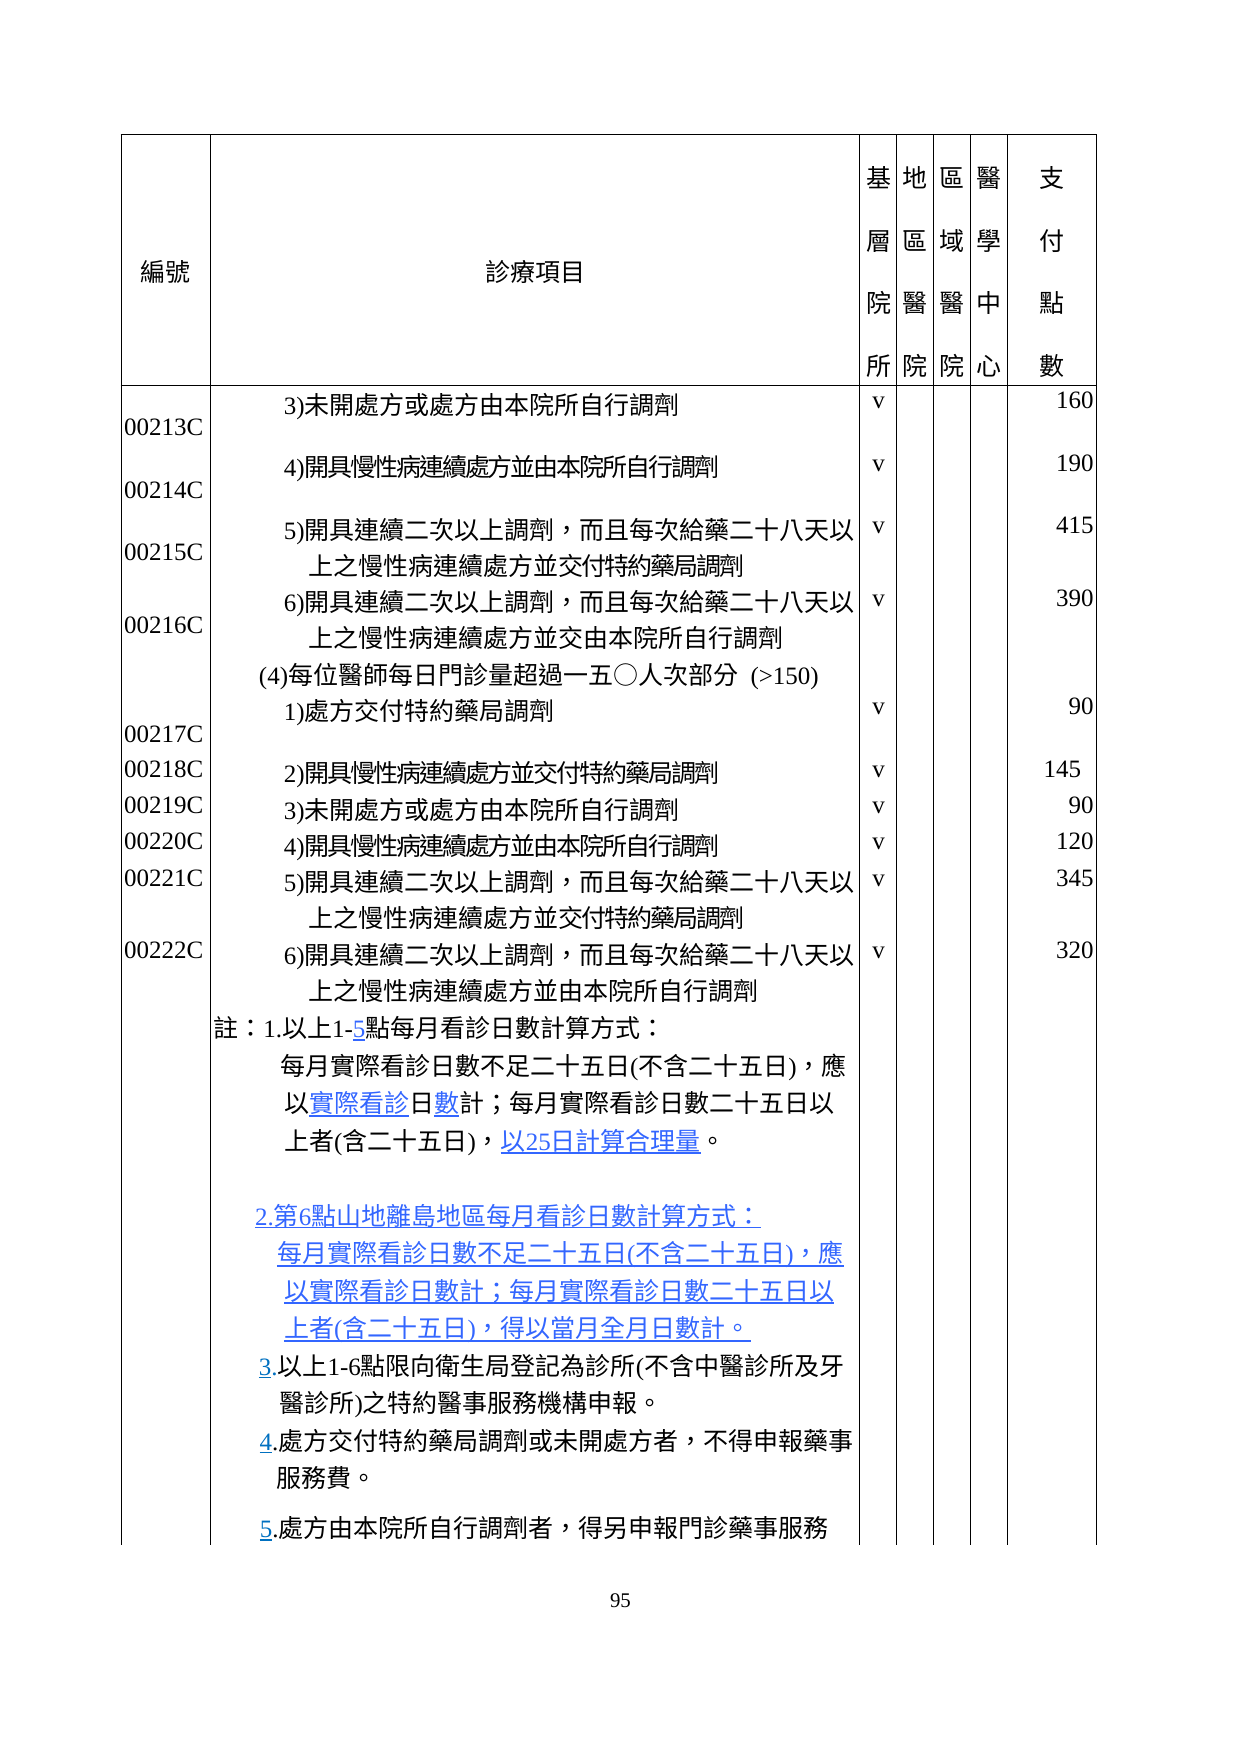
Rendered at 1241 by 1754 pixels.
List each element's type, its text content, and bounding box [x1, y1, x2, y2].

table_cell [934, 1008, 970, 1345]
table_cell [934, 826, 970, 863]
table_cell 00218C [122, 754, 210, 790]
table_cell [1008, 1345, 1096, 1420]
table_cell 320 [1008, 935, 1096, 1008]
table_header 支 付 點 數 [1008, 135, 1096, 385]
table_cell 3.以上1-6點限向衛生局登記為診所(不含中醫診所及牙醫診所)之特約醫事服務機構申報。 [211, 1345, 859, 1420]
table_cell 6)開具連續二次以上調劑，而且每次給藥二十八天以上之慢性病連續處方並交由本院所自行調劑 [211, 583, 859, 655]
table_cell [1008, 1420, 1096, 1545]
table_cell [971, 655, 1007, 691]
table_cell [971, 935, 1007, 1008]
table_cell 00215C [122, 510, 210, 583]
table_cell [934, 386, 970, 448]
table_cell [934, 510, 970, 583]
table_cell v [860, 691, 896, 754]
table_cell 00216C [122, 583, 210, 655]
table_cell v [860, 386, 896, 448]
table_cell 415 [1008, 510, 1096, 583]
table_cell [897, 1008, 933, 1345]
table_cell 5)開具連續二次以上調劑，而且每次給藥二十八天以上之慢性病連續處方並交付特約藥局調劑 [211, 863, 859, 935]
table_header 編號 [122, 135, 210, 385]
table_cell [971, 448, 1007, 510]
table_cell [971, 386, 1007, 448]
table_header 醫 學 中 心 [971, 135, 1007, 385]
table_cell [897, 935, 933, 1008]
table_cell [971, 691, 1007, 754]
table_cell 註：1.以上1-5點每月看診日數計算方式： 每月實際看診日數不足二十五日(不含二十五日)，應以實際看診日數計；每月實際看診日數二十五日以上者(含二十五日)，以25日計算合理量。 2.第6點山地離島地區每月看診日數計算方式： 每月實際看診日數不足二十五日(不含二十五日)，應以實際看診日數計；每月實際看診日數二十五日以上者(含二十五日)，得以當月全月日數計。 [211, 1008, 859, 1345]
table_cell v [860, 863, 896, 935]
table_cell v [860, 790, 896, 826]
table_cell v [860, 935, 896, 1008]
table_cell [860, 1420, 896, 1545]
table_cell 120 [1008, 826, 1096, 863]
table_cell 190 [1008, 448, 1096, 510]
table_cell 3)未開處方或處方由本院所自行調劑 [211, 790, 859, 826]
table_cell [897, 826, 933, 863]
table_cell 390 [1008, 583, 1096, 655]
table_cell [897, 754, 933, 790]
table_cell v [860, 754, 896, 790]
table_cell [860, 655, 896, 691]
table_cell [1008, 1008, 1096, 1345]
table_cell [971, 1345, 1007, 1420]
table_cell [971, 863, 1007, 935]
table_cell 00214C [122, 448, 210, 510]
table_cell [971, 1008, 1007, 1345]
table_cell [897, 790, 933, 826]
table_cell 345 [1008, 863, 1096, 935]
table_cell (4)每位醫師每日門診量超過一五○人次部分 (>150) [211, 655, 859, 691]
table_cell 2)開具慢性病連續處方並交付特約藥局調劑 [211, 754, 859, 790]
table_cell [934, 448, 970, 510]
table_cell [897, 510, 933, 583]
table_cell [934, 583, 970, 655]
table_cell 4)開具慢性病連續處方並由本院所自行調劑 [211, 448, 859, 510]
table_cell [934, 754, 970, 790]
table_cell 1)處方交付特約藥局調劑 [211, 691, 859, 754]
table_cell [971, 790, 1007, 826]
table_header 基 層 院 所 [860, 135, 896, 385]
table_cell [934, 1420, 970, 1545]
table_cell [971, 1420, 1007, 1545]
table_cell 6)開具連續二次以上調劑，而且每次給藥二十八天以上之慢性病連續處方並由本院所自行調劑 [211, 935, 859, 1008]
table_cell 4.處方交付特約藥局調劑或未開處方者，不得申報藥事服務費。 5.處方由本院所自行調劑者，得另申報門診藥事服務 [211, 1420, 859, 1545]
table_cell [122, 1008, 210, 1345]
table_cell v [860, 826, 896, 863]
table_cell 00217C [122, 691, 210, 754]
table_cell v [860, 510, 896, 583]
table_cell [897, 655, 933, 691]
table_cell [934, 655, 970, 691]
table_cell [934, 863, 970, 935]
table_cell 00222C [122, 935, 210, 1008]
table_cell [971, 583, 1007, 655]
table_cell 3)未開處方或處方由本院所自行調劑 [211, 386, 859, 448]
table_cell 5)開具連續二次以上調劑，而且每次給藥二十八天以上之慢性病連續處方並交付特約藥局調劑 [211, 510, 859, 583]
table_cell 160 [1008, 386, 1096, 448]
table_cell [971, 754, 1007, 790]
table_cell 00221C [122, 863, 210, 935]
table_cell [897, 1420, 933, 1545]
table_cell [897, 863, 933, 935]
table_cell [897, 1345, 933, 1420]
table_cell [897, 691, 933, 754]
table_cell [971, 826, 1007, 863]
table_cell [897, 583, 933, 655]
table_cell 145 [1008, 754, 1096, 790]
table_cell [934, 790, 970, 826]
table_cell v [860, 583, 896, 655]
table_cell 00220C [122, 826, 210, 863]
table_header 診療項目 [211, 135, 859, 385]
table_cell [122, 655, 210, 691]
table_cell 90 [1008, 790, 1096, 826]
table_cell [1008, 655, 1096, 691]
table_cell [122, 1345, 210, 1420]
table_cell [860, 1345, 896, 1420]
table_cell 4)開具慢性病連續處方並由本院所自行調劑 [211, 826, 859, 863]
table_cell [860, 1008, 896, 1345]
table_cell 90 [1008, 691, 1096, 754]
table_cell [897, 448, 933, 510]
table_cell v [860, 448, 896, 510]
table_cell 00213C [122, 386, 210, 448]
table_header 區 域 醫 院 [934, 135, 970, 385]
table_cell [934, 691, 970, 754]
table_cell [934, 935, 970, 1008]
table_cell [897, 386, 933, 448]
table_cell [971, 510, 1007, 583]
table_header 地 區 醫 院 [897, 135, 933, 385]
table_cell [122, 1420, 210, 1545]
table_cell 00219C [122, 790, 210, 826]
table_cell [934, 1345, 970, 1420]
